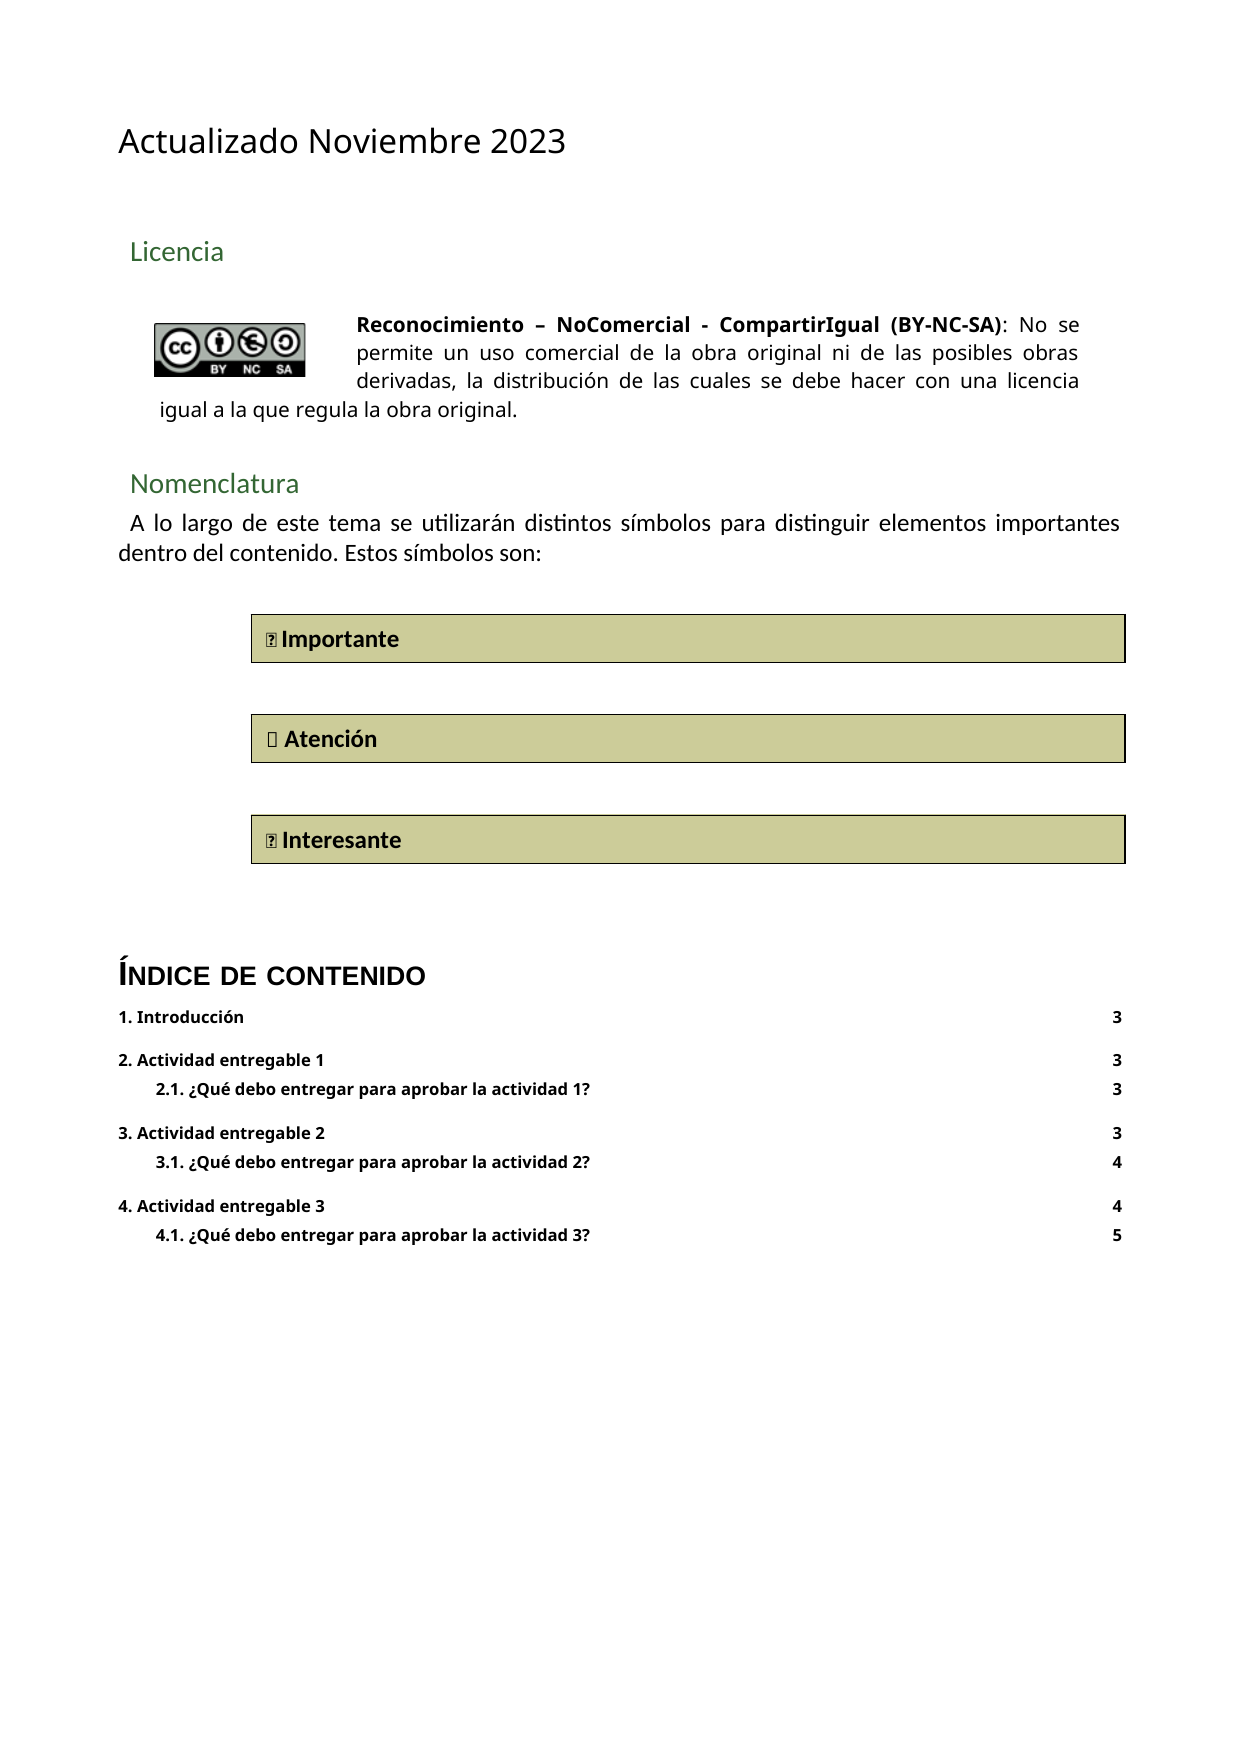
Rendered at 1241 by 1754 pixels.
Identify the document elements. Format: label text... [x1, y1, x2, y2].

text 📖 Importante [252, 615, 1124, 662]
text 3. Actividad entregable 2 3 [118, 1122, 1122, 1144]
text Actualizado Noviembre 2023 [118, 118, 1122, 163]
text Índice de contenido [118, 954, 1122, 993]
text 2.1. ¿Qué debo entregar para aprobar la actividad 1? 3 [156, 1078, 1122, 1101]
text 💬 Interesante [252, 816, 1124, 863]
text Licencia [118, 233, 1122, 268]
text 1. Introducción 3 [118, 1005, 1122, 1028]
text 2. Actividad entregable 1 3 [118, 1049, 1122, 1072]
text Reconocimiento – NoComercial - CompartirIgual (BY-NC-SA): No se permite un uso comercial de la obra original ni de las posibles obras derivadas, la distribución de las cuales se debe hacer con una licencia igual a la que regula la obra original. [159, 310, 1080, 423]
text Nomenclatura [118, 465, 1122, 500]
text 3.1. ¿Qué debo entregar para aprobar la actividad 2? 4 [156, 1151, 1122, 1173]
picture [154, 323, 306, 377]
text 4.1. ¿Qué debo entregar para aprobar la actividad 3? 5 [156, 1223, 1122, 1246]
text ❕ Atención [252, 715, 1124, 762]
text A lo largo de este tema se utilizarán distintos símbolos para distinguir elementos importantes dentro del contenido. Estos símbolos son: [118, 507, 1122, 568]
text 4. Actividad entregable 3 4 [118, 1194, 1122, 1217]
